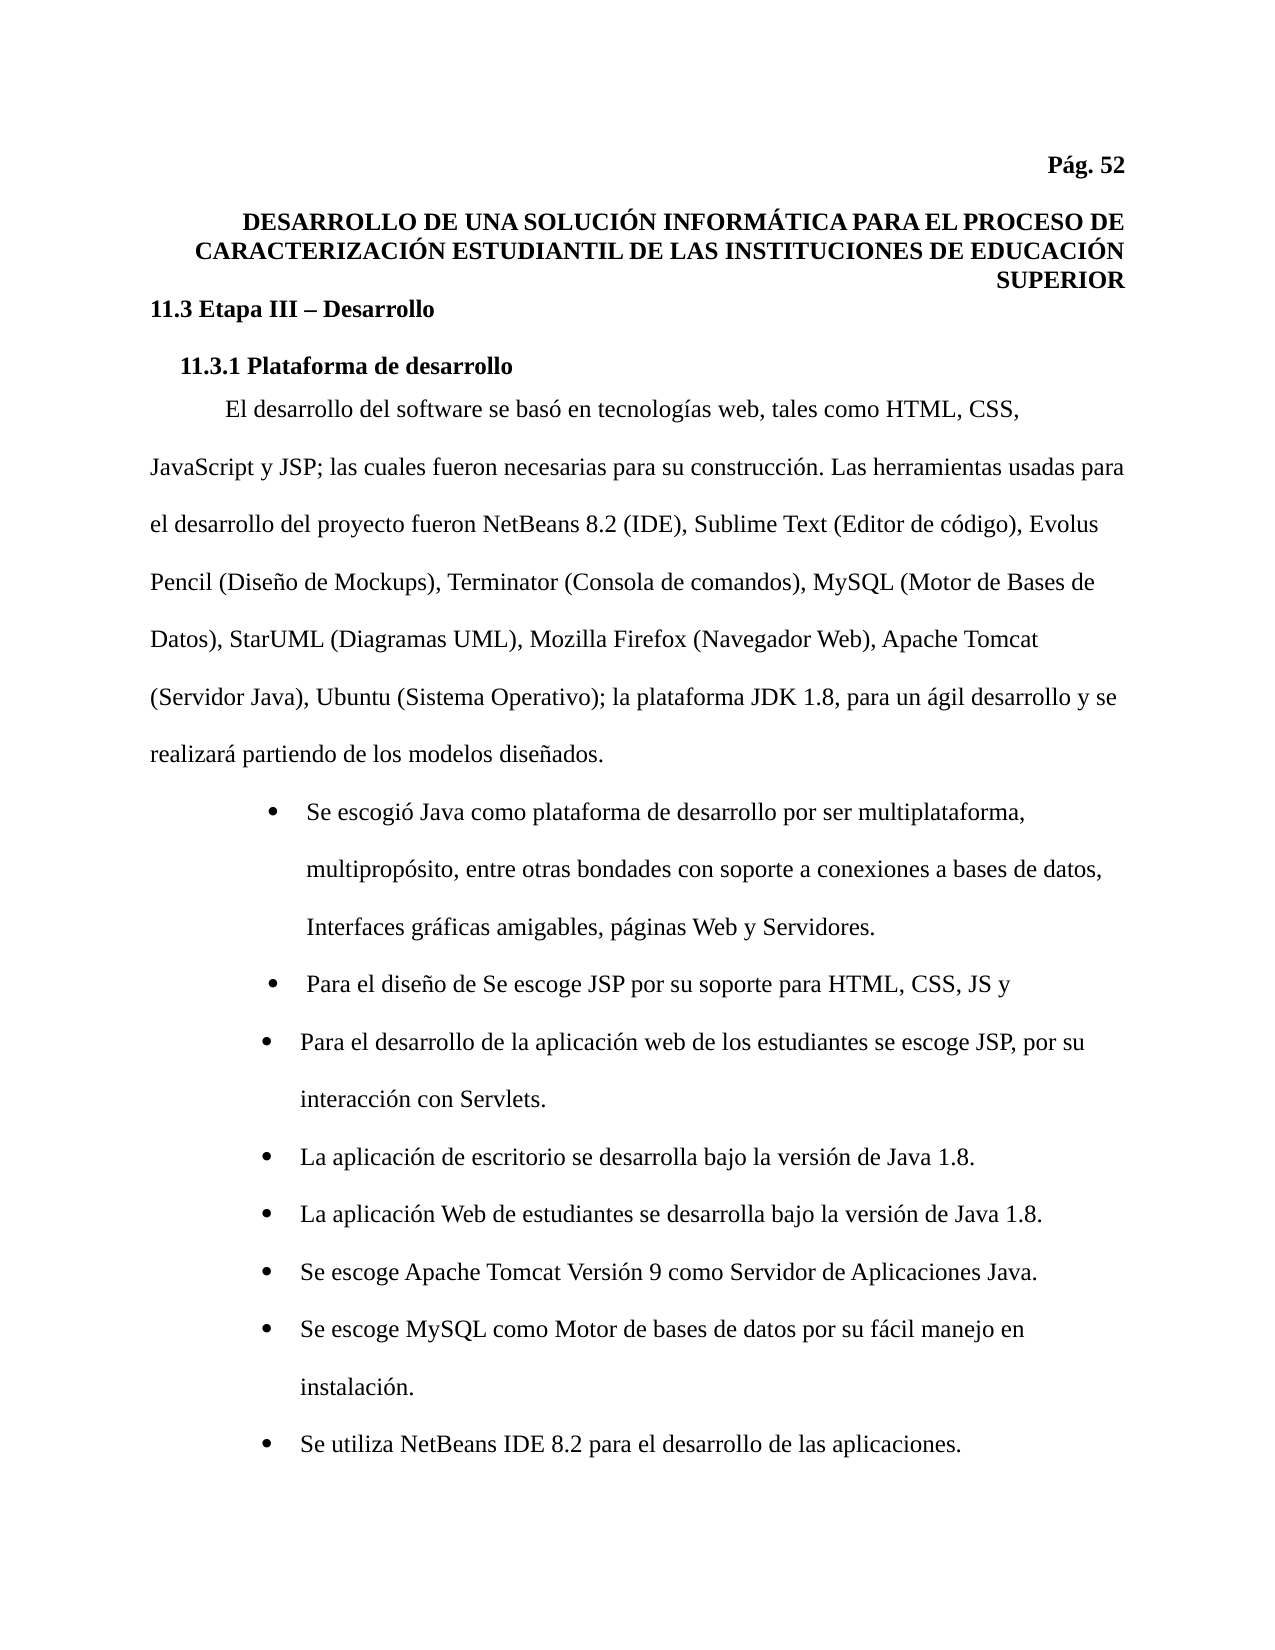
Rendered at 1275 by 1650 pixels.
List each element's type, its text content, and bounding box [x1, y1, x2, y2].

list La aplicación Web de estudiantes se desarrolla bajo la versión de Java 1.8. [262, 1199, 1125, 1228]
list 11.3 Etapa III – Desarrollo [150, 294, 1125, 322]
list Se escoge MySQL como Motor de bases de datos por su fácil manejo en instalación. [262, 1314, 1125, 1401]
text El desarrollo del software se basó en tecnologías web, tales como HTML, CSS, JavaScript y JSP; las cuales fueron necesarias para su construcción. Las herramientas usadas para el desarrollo del proyecto fueron NetBeans 8.2 (IDE), Sublime Text (Editor de código), Evolus Pencil (Diseño de Mockups), Terminator (Consola de comandos), MySQL (Motor de Bases de Datos), StarUML (Diagramas UML), Mozilla Firefox (Navegador Web), Apache Tomcat (Servidor Java), Ubuntu (Sistema Operativo); la plataforma JDK 1.8, para un ágil desarrollo y se realizará partiendo de los modelos diseñados. [150, 394, 1125, 768]
list Se escoge Apache Tomcat Versión 9 como Servidor de Aplicaciones Java. [262, 1257, 1125, 1286]
list Se escogió Java como plataforma de desarrollo por ser multiplataforma, multipropósito, entre otras bondades con soporte a conexiones a bases de datos, Interfaces gráficas amigables, páginas Web y Servidores. [269, 797, 1125, 941]
list Para el desarrollo de la aplicación web de los estudiantes se escoge JSP, por su interacción con Servlets. [262, 1027, 1125, 1113]
list La aplicación de escritorio se desarrolla bajo la versión de Java 1.8. [262, 1142, 1125, 1171]
list 11.3.1 Plataforma de desarrollo [150, 351, 1125, 380]
list Para el diseño de Se escoge JSP por su soporte para HTML, CSS, JS y [269, 969, 1125, 998]
list Se utiliza NetBeans IDE 8.2 para el desarrollo de las aplicaciones. [262, 1429, 1125, 1458]
